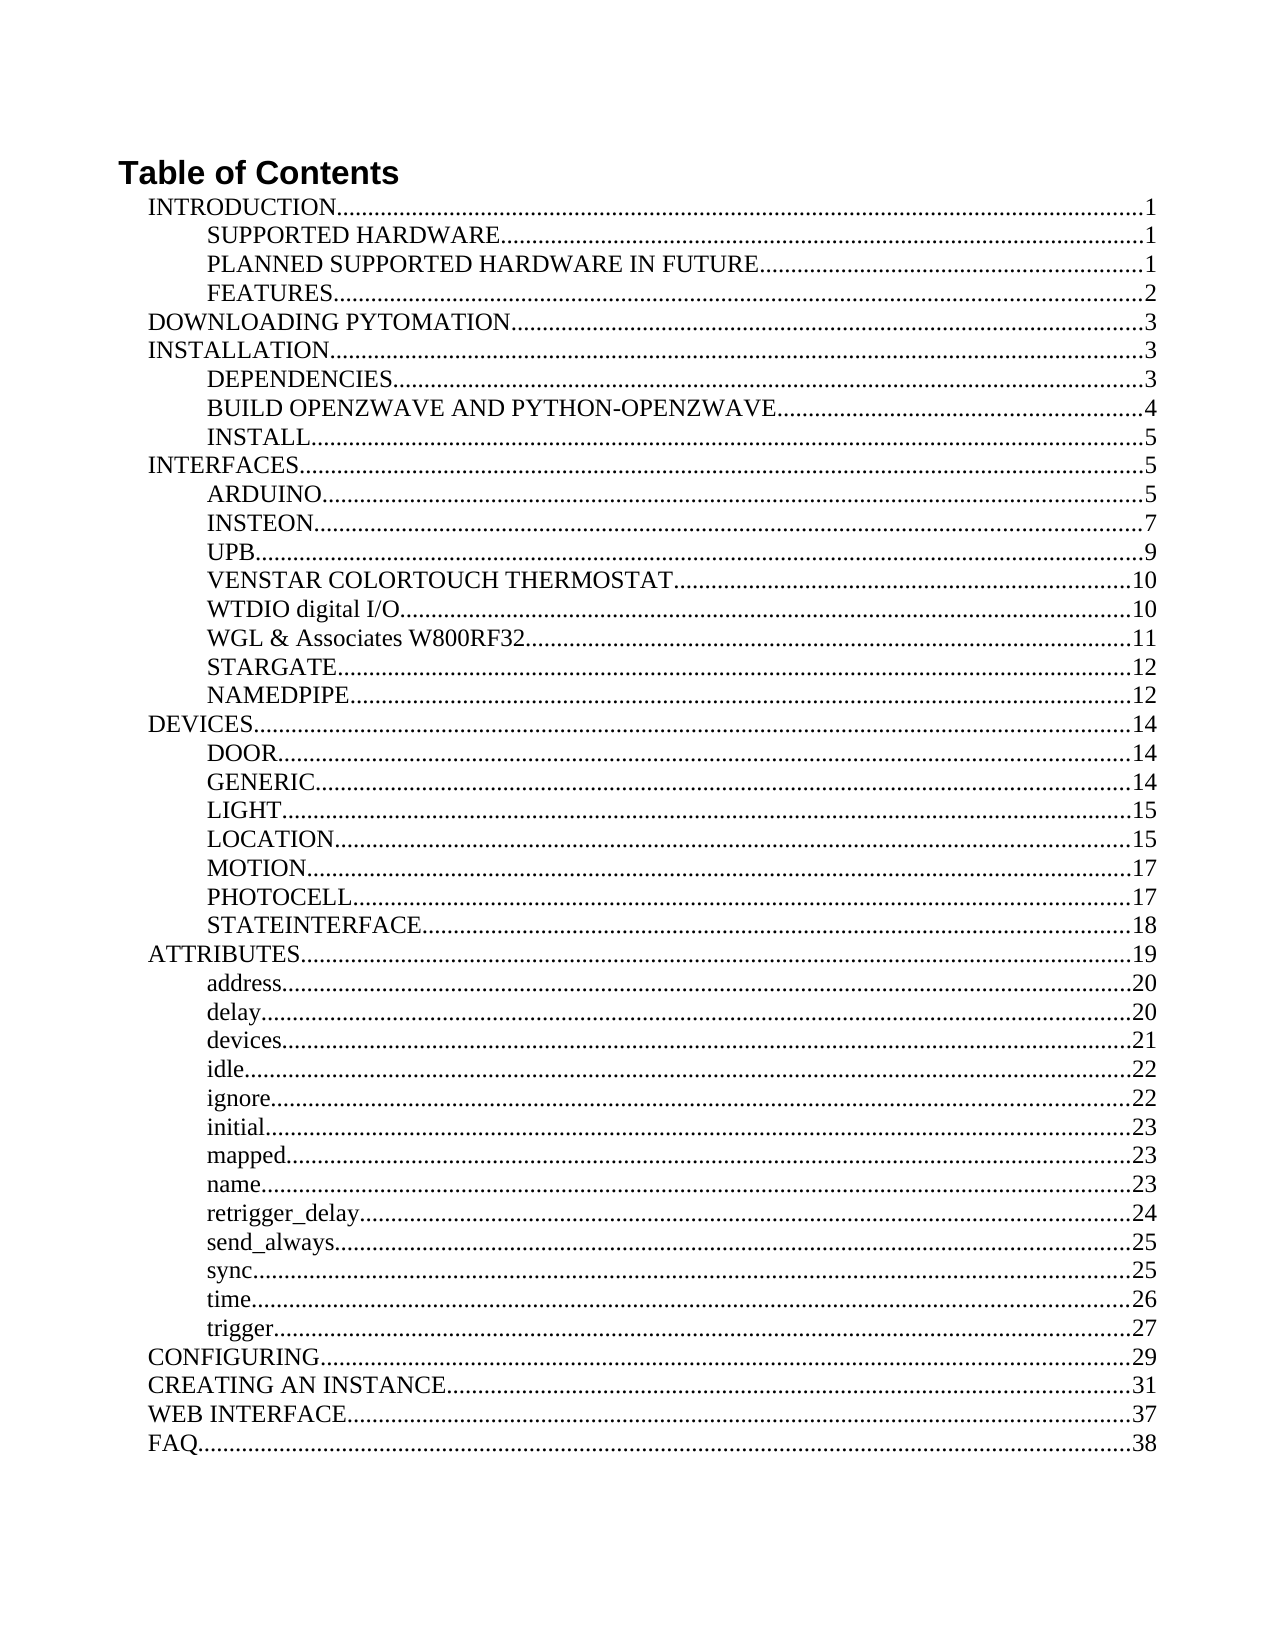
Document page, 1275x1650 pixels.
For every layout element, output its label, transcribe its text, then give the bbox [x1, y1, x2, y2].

text ignore 22 [207, 1083, 1157, 1112]
text send_always 25 [207, 1227, 1157, 1256]
text DEPENDENCIES 3 [207, 364, 1157, 393]
text PLANNED SUPPORTED HARDWARE IN FUTURE 1 [207, 249, 1157, 278]
text GENERIC 14 [207, 767, 1157, 796]
text CONFIGURING 29 [148, 1342, 1157, 1371]
text LIGHT 15 [207, 796, 1157, 824]
text WGL & Associates W800RF32 11 [207, 623, 1157, 652]
text LOCATION 15 [207, 824, 1157, 853]
text DOWNLOADING PYTOMATION 3 [148, 307, 1157, 336]
text CREATING AN INSTANCE 31 [148, 1371, 1157, 1399]
text retrigger_delay 24 [207, 1198, 1157, 1227]
text ARDUINO 5 [207, 479, 1157, 508]
text devices 21 [207, 1026, 1157, 1054]
text initial 23 [207, 1112, 1157, 1141]
text BUILD OPENZWAVE AND PYTHON-OPENZWAVE 4 [207, 393, 1157, 422]
text INSTALL 5 [207, 422, 1157, 451]
text idle 22 [207, 1054, 1157, 1083]
text time 26 [207, 1284, 1157, 1313]
text sync 25 [207, 1256, 1157, 1284]
text PHOTOCELL 17 [207, 882, 1157, 911]
text address 20 [207, 968, 1157, 997]
text INTRODUCTION 1 [148, 192, 1157, 221]
text INTERFACES 5 [148, 451, 1157, 479]
text mapped 23 [207, 1141, 1157, 1169]
text ATTRIBUTES 19 [148, 939, 1157, 968]
text MOTION 17 [207, 853, 1157, 882]
text STARGATE 12 [207, 652, 1157, 681]
text WTDIO digital I/O 10 [207, 594, 1157, 623]
text NAMEDPIPE 12 [207, 681, 1157, 709]
text FEATURES 2 [207, 278, 1157, 307]
text INSTEON 7 [207, 508, 1157, 537]
text SUPPORTED HARDWARE 1 [207, 221, 1157, 249]
text UPB 9 [207, 537, 1157, 566]
text FAQ 38 [148, 1428, 1157, 1457]
text name 23 [207, 1169, 1157, 1198]
text VENSTAR COLORTOUCH THERMOSTAT 10 [207, 566, 1157, 594]
text trigger 27 [207, 1313, 1157, 1342]
text DEVICES 14 [148, 709, 1157, 738]
text WEB INTERFACE 37 [148, 1399, 1157, 1428]
text DOOR 14 [207, 738, 1157, 767]
subtitle Table of Contents [118, 153, 1157, 192]
text INSTALLATION 3 [148, 336, 1157, 364]
text delay 20 [207, 997, 1157, 1026]
text STATEINTERFACE 18 [207, 911, 1157, 939]
